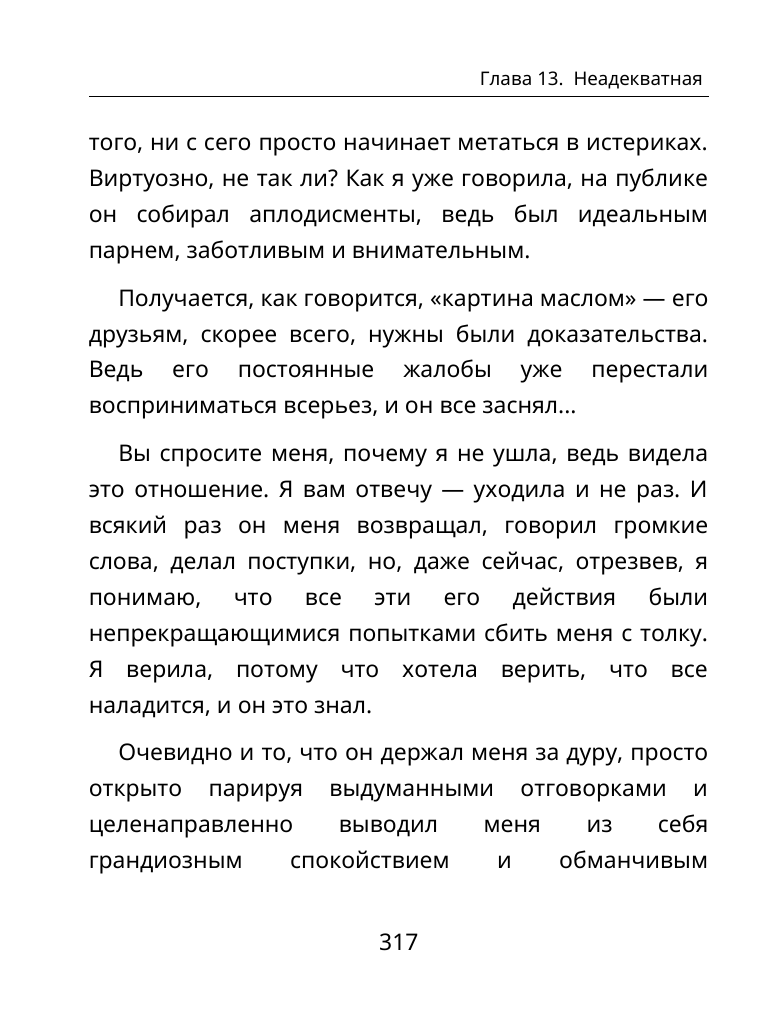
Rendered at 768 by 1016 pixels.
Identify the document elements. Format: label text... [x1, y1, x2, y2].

text Вы спросите меня, почему я не ушла, ведь видела это отношение. Я вам отвечу — уходила и не раз. И всякий раз он меня возвращал, говорил громкие слова, делал поступки, но, даже сейчас, отрезвев, я понимаю, что все эти его действия были непрекращающимися попытками сбить меня с толку. Я верила, потому что хотела верить, что все наладится, и он это знал. [88, 437, 709, 720]
text Очевидно и то, что он держал меня за дуру, просто открыто парируя выдуманными отговорками и целенаправленно выводил меня из себя грандиозным спокойствием и обманчивым [88, 736, 709, 875]
text Получается, как говорится, «картина маслом» — его друзьям, скорее всего, нужны были доказательства. Ведь его постоянные жалобы уже перестали восприниматься всерьез, и он все заснял... [88, 282, 709, 421]
text того, ни с сего просто начинает метаться в истериках. Виртуозно, не так ли? Как я уже говорила, на публике он собирал аплодисменты, ведь был идеальным парнем, заботливым и внимательным. [88, 126, 709, 265]
